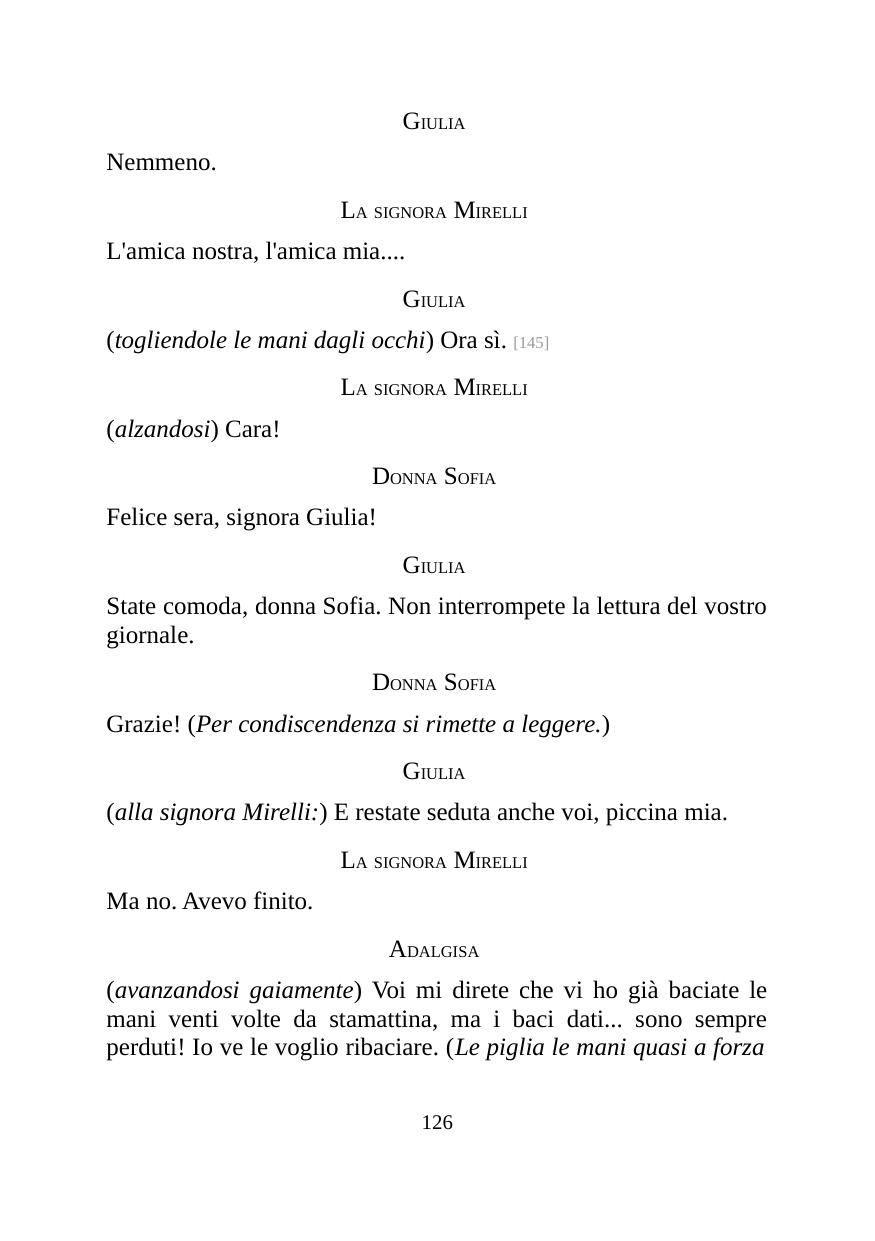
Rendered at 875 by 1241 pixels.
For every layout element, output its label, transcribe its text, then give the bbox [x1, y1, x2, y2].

text Ma no. Avevo finito. [106, 886, 768, 915]
text Donna Sofia [106, 667, 768, 696]
text Giulia [106, 550, 768, 579]
text (togliendole le mani dagli occhi) Ora sì. [145] [106, 325, 768, 354]
text L'amica nostra, l'amica mia.... [106, 236, 768, 265]
text La signora Mirelli [106, 845, 768, 874]
text Felice sera, signora Giulia! [106, 502, 768, 531]
text La signora Mirelli [106, 372, 768, 401]
text (alla signora Mirelli:) E restate seduta anche voi, piccina mia. [106, 797, 768, 826]
text La signora Mirelli [106, 195, 768, 224]
text State comoda, donna Sofia. Non interrompete la lettura del vostro giornale. [106, 591, 768, 649]
text Giulia [106, 106, 768, 135]
text Giulia [106, 756, 768, 785]
text Donna Sofia [106, 461, 768, 490]
text Giulia [106, 284, 768, 312]
text Grazie! (Per condiscendenza si rimette a leggere.) [106, 709, 768, 737]
text (alzandosi) Cara! [106, 414, 768, 442]
text (avanzandosi gaiamente) Voi mi direte che vi ho già baciate le mani venti volte da stamattina, ma i baci dati... sono sempre perduti! Io ve le voglio ribaciare. (Le piglia le mani quasi a forza [106, 975, 768, 1061]
text Nemmeno. [106, 147, 768, 176]
text Adalgisa [106, 934, 768, 962]
